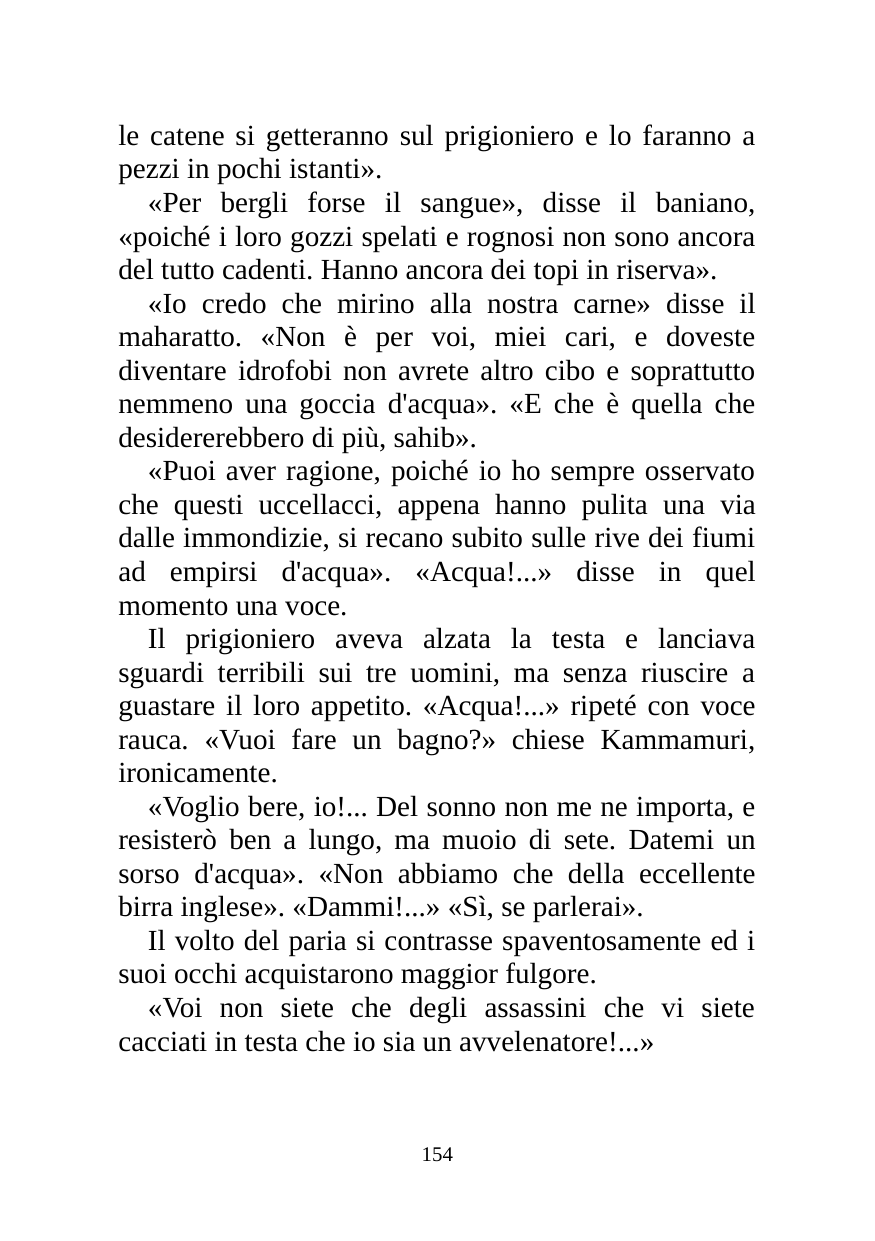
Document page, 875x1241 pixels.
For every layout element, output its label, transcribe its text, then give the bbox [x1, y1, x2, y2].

text «Voi non siete che degli assassini che vi siete cacciati in testa che io sia un avvelenatore!...» [118, 990, 756, 1057]
text «Per bergli forse il sangue», disse il baniano, «poiché i loro gozzi spelati e rognosi non sono ancora del tutto cadenti. Hanno ancora dei topi in riserva». [118, 185, 756, 286]
text «Io credo che mirino alla nostra carne» disse il maharatto. «Non è per voi, miei cari, e doveste diventare idrofobi non avrete altro cibo e soprattutto nemmeno una goccia d'acqua». «E che è quella che desidererebbero di più, sahib». [118, 286, 756, 453]
text le catene si getteranno sul prigioniero e lo faranno a pezzi in pochi istanti». [118, 118, 756, 185]
text «Puoi aver ragione, poiché io ho sempre osservato che questi uccellacci, appena hanno pulita una via dalle immondizie, si recano subito sulle rive dei fiumi ad empirsi d'acqua». «Acqua!...» disse in quel momento una voce. [118, 453, 756, 621]
text Il prigioniero aveva alzata la testa e lanciava sguardi terribili sui tre uomini, ma senza riuscire a guastare il loro appetito. «Acqua!...» ripeté con voce rauca. «Vuoi fare un bagno?» chiese Kammamuri, ironicamente. [118, 621, 756, 789]
text «Voglio bere, io!... Del sonno non me ne importa, e resisterò ben a lungo, ma muoio di sete. Datemi un sorso d'acqua». «Non abbiamo che della eccellente birra inglese». «Dammi!...» «Sì, se parlerai». [118, 789, 756, 923]
text Il volto del paria si contrasse spaventosamente ed i suoi occhi acquistarono maggior fulgore. [118, 923, 756, 990]
